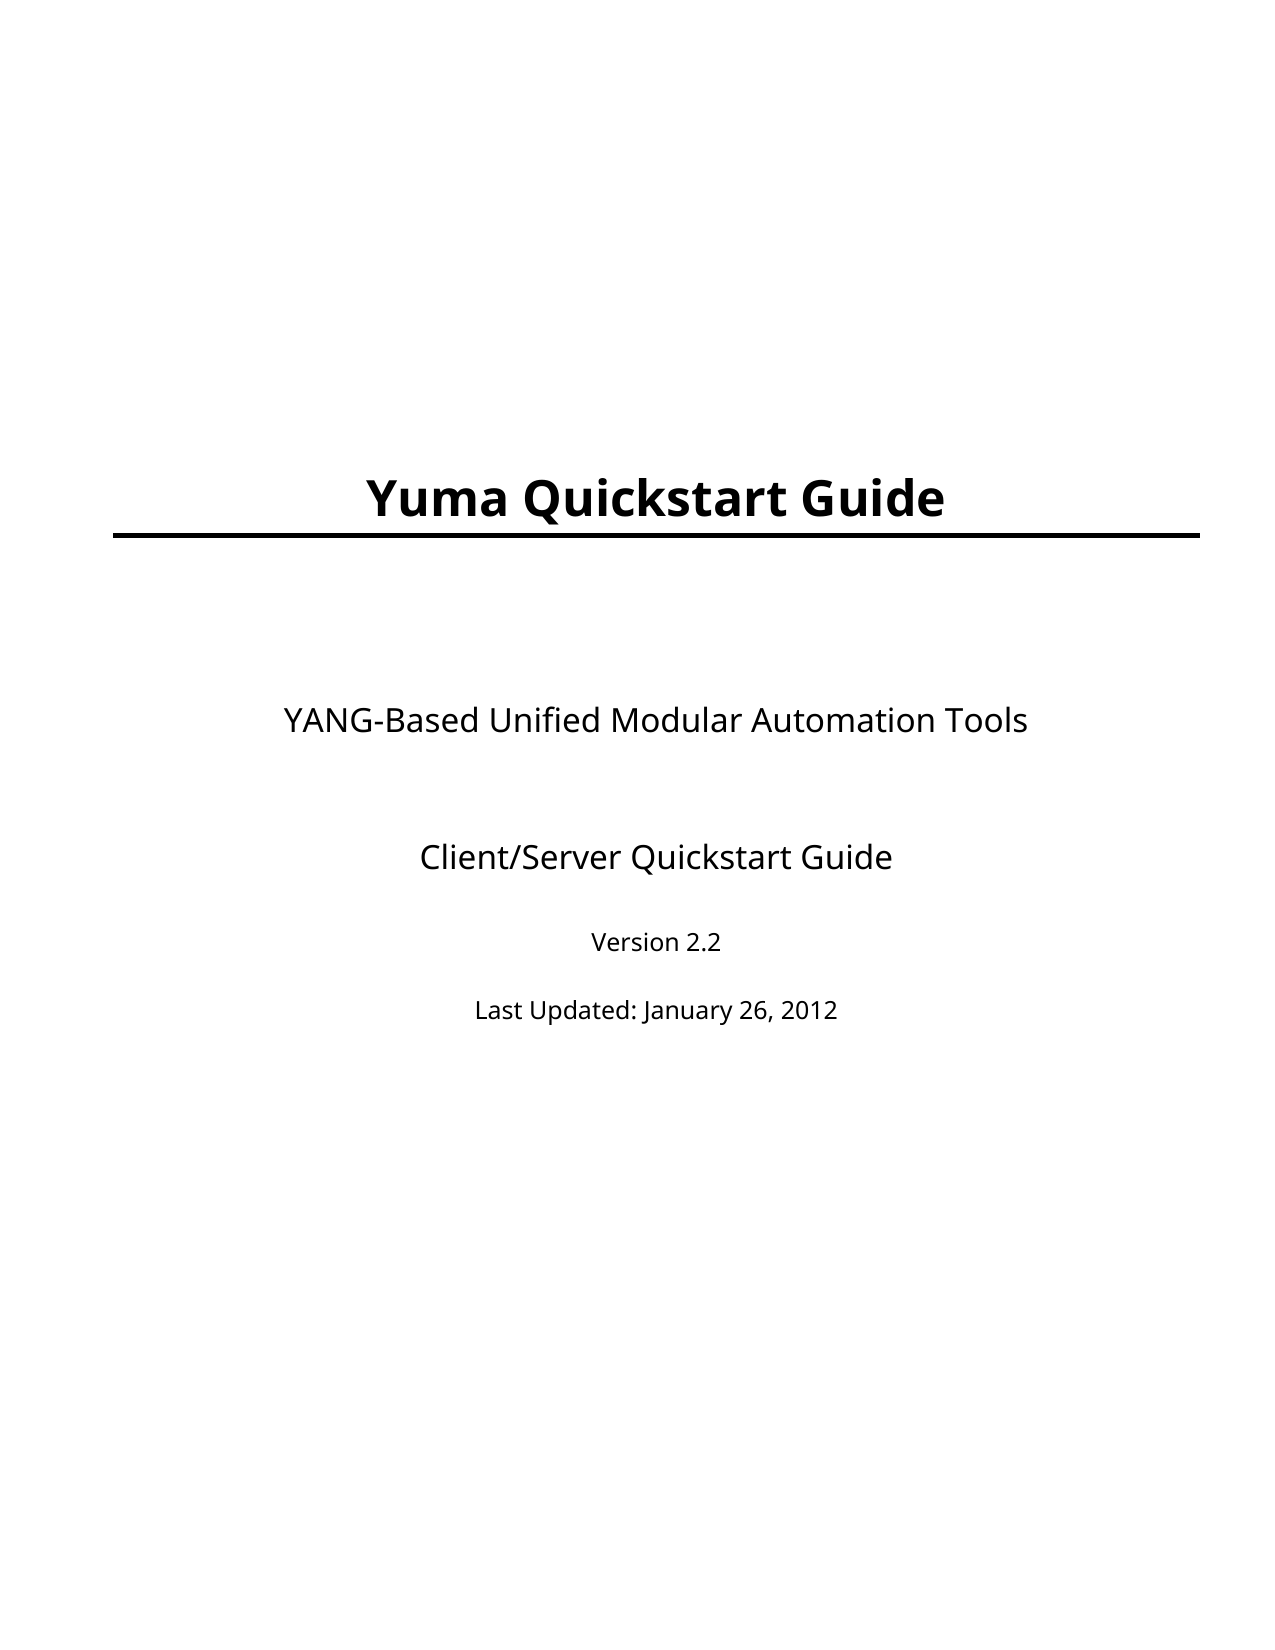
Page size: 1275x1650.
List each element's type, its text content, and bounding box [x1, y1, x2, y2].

text Last Updated: January 26, 2012 [112, 992, 1200, 1027]
text Client/Server Quickstart Guide [112, 833, 1200, 879]
title Yuma Quickstart Guide [112, 462, 1200, 538]
text YANG-Based Unified Modular Automation Tools [112, 697, 1200, 743]
text Version 2.2 [112, 924, 1200, 958]
